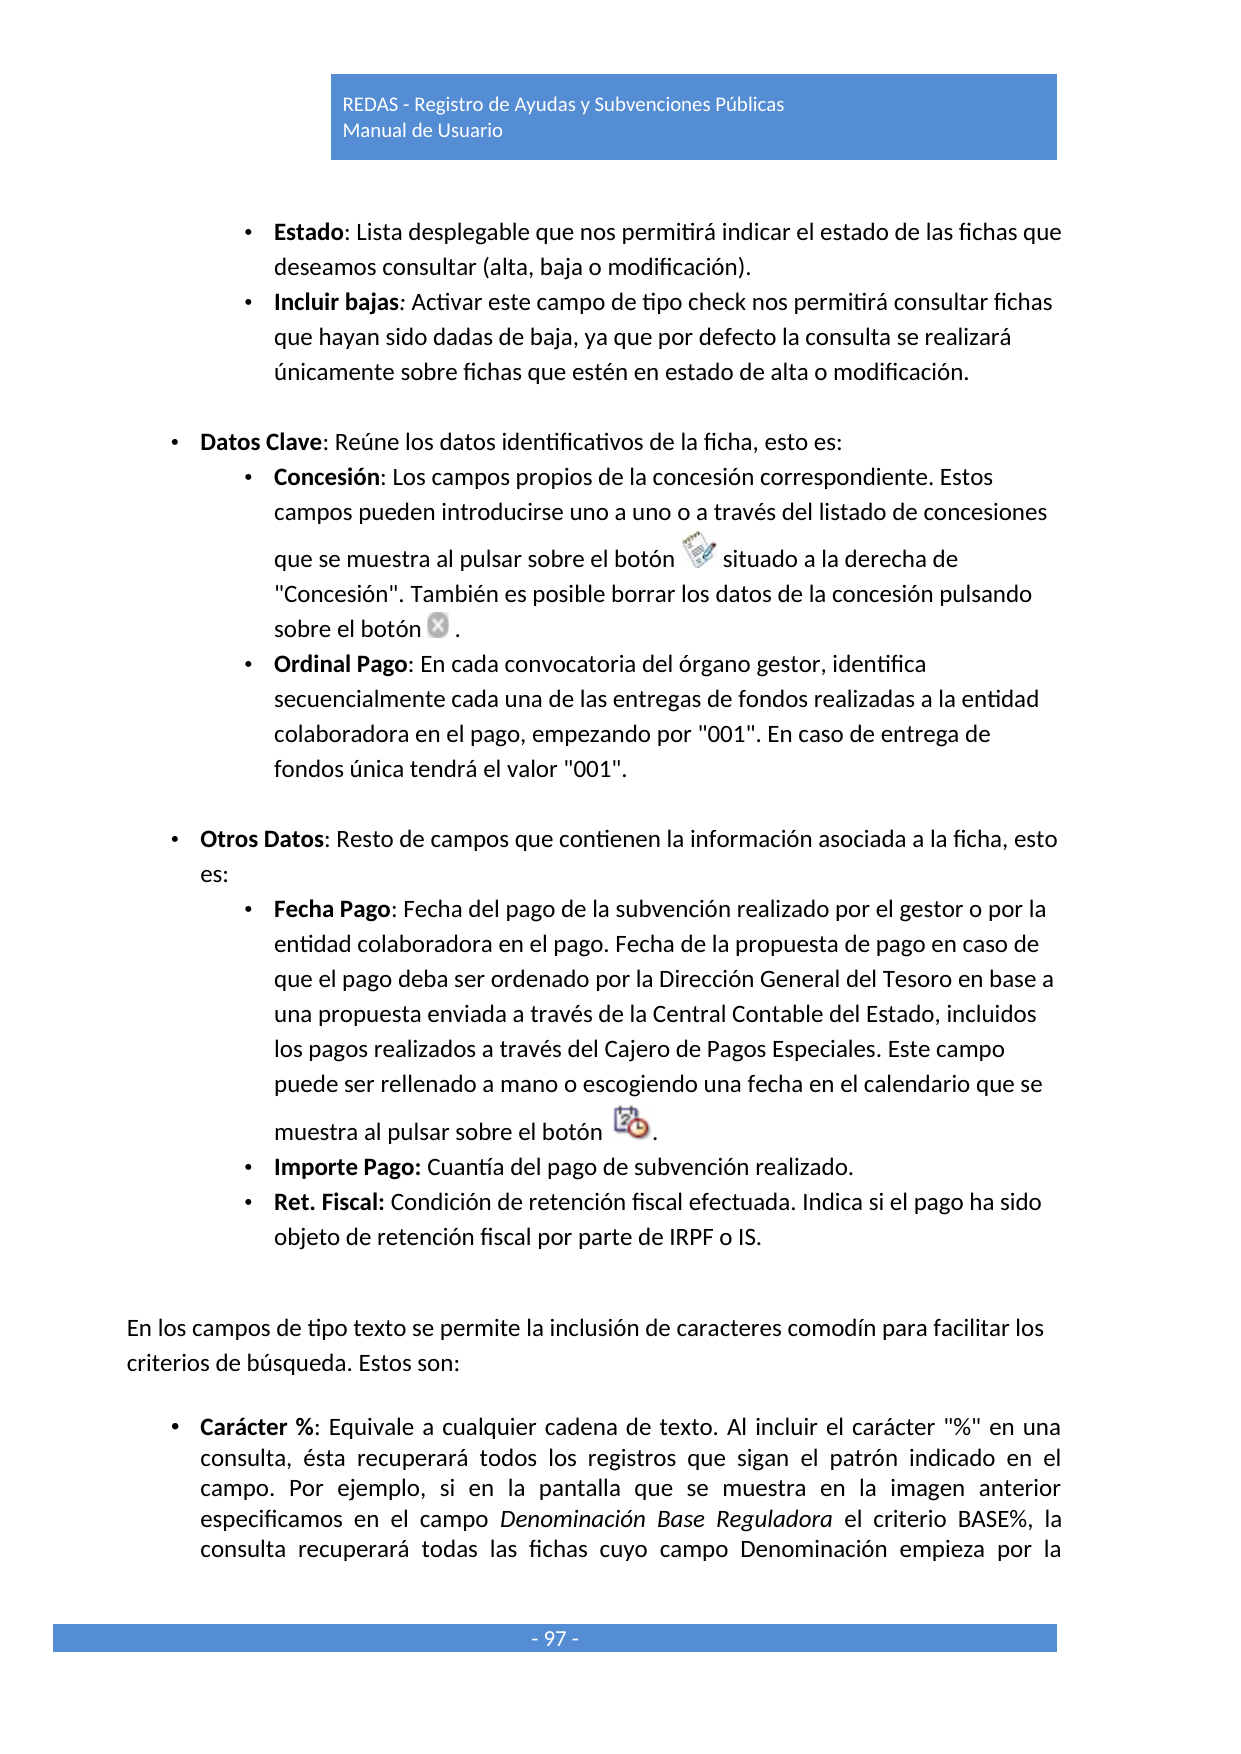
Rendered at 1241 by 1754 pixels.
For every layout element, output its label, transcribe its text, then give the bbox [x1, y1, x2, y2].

list Ordinal Pago: En cada convocatoria del órgano gestor, identifica secuencialmente cada una de las entregas de fondos realizadas a la entidad colaboradora en el pago, empezando por "001". En caso de entrega de fondos única tendrá el valor "001". [244, 648, 1062, 783]
list Concesión: Los campos propios de la concesión correspondiente. Estos campos pueden introducirse uno a uno o a través del listado de concesiones que se muestra al pulsar sobre el botón situado a la derecha de "Concesión". También es posible borrar los datos de la concesión pulsando sobre el botón . [244, 461, 1062, 643]
picture [608, 1102, 652, 1141]
list Incluir bajas: Activar este campo de tipo check nos permitirá consultar fichas que hayan sido dadas de baja, ya que por defecto la consulta se realizará únicamente sobre fichas que estén en estado de alta o modificación. [244, 286, 1062, 387]
list Ret. Fiscal: Condición de retención fiscal efectuada. Indica si el pago ha sido objeto de retención fiscal por parte de IRPF o IS. [244, 1186, 1062, 1252]
list Estado: Lista desplegable que nos permitirá indicar el estado de las fichas que deseamos consultar (alta, baja o modificación). [244, 216, 1062, 282]
list Fecha Pago: Fecha del pago de la subvención realizado por el gestor o por la entidad colaboradora en el pago. Fecha de la propuesta de pago en caso de que el pago deba ser ordenado por la Dirección General del Tesoro en base a una propuesta enviada a través de la Central Contable del Estado, incluidos los pagos realizados a través del Cajero de Pagos Especiales. Este campo puede ser rellenado a mano o escogiendo una fecha en el calendario que se muestra al pulsar sobre el botón . [244, 893, 1062, 1147]
picture [427, 612, 449, 638]
list Otros Datos: Resto de campos que contienen la información asociada a la ficha, esto es: [171, 823, 1062, 888]
list Carácter %: Equivale a cualquier cadena de texto. Al incluir el carácter "%" en una consulta, ésta recuperará todos los registros que sigan el patrón indicado en el campo. Por ejemplo, si en la pantalla que se muestra en la imagen anterior especificamos en el campo Denominación Base Reguladora el criterio BASE%, la consulta recuperará todas las fichas cuyo campo Denominación empieza por la [171, 1411, 1062, 1564]
picture [681, 531, 717, 568]
list Datos Clave: Reúne los datos identificativos de la ficha, esto es: [171, 426, 1062, 457]
list Importe Pago: Cuantía del pago de subvención realizado. [244, 1151, 1062, 1182]
text En los campos de tipo texto se permite la inclusión de caracteres comodín para facilitar los criterios de búsqueda. Estos son: [127, 1312, 1062, 1378]
